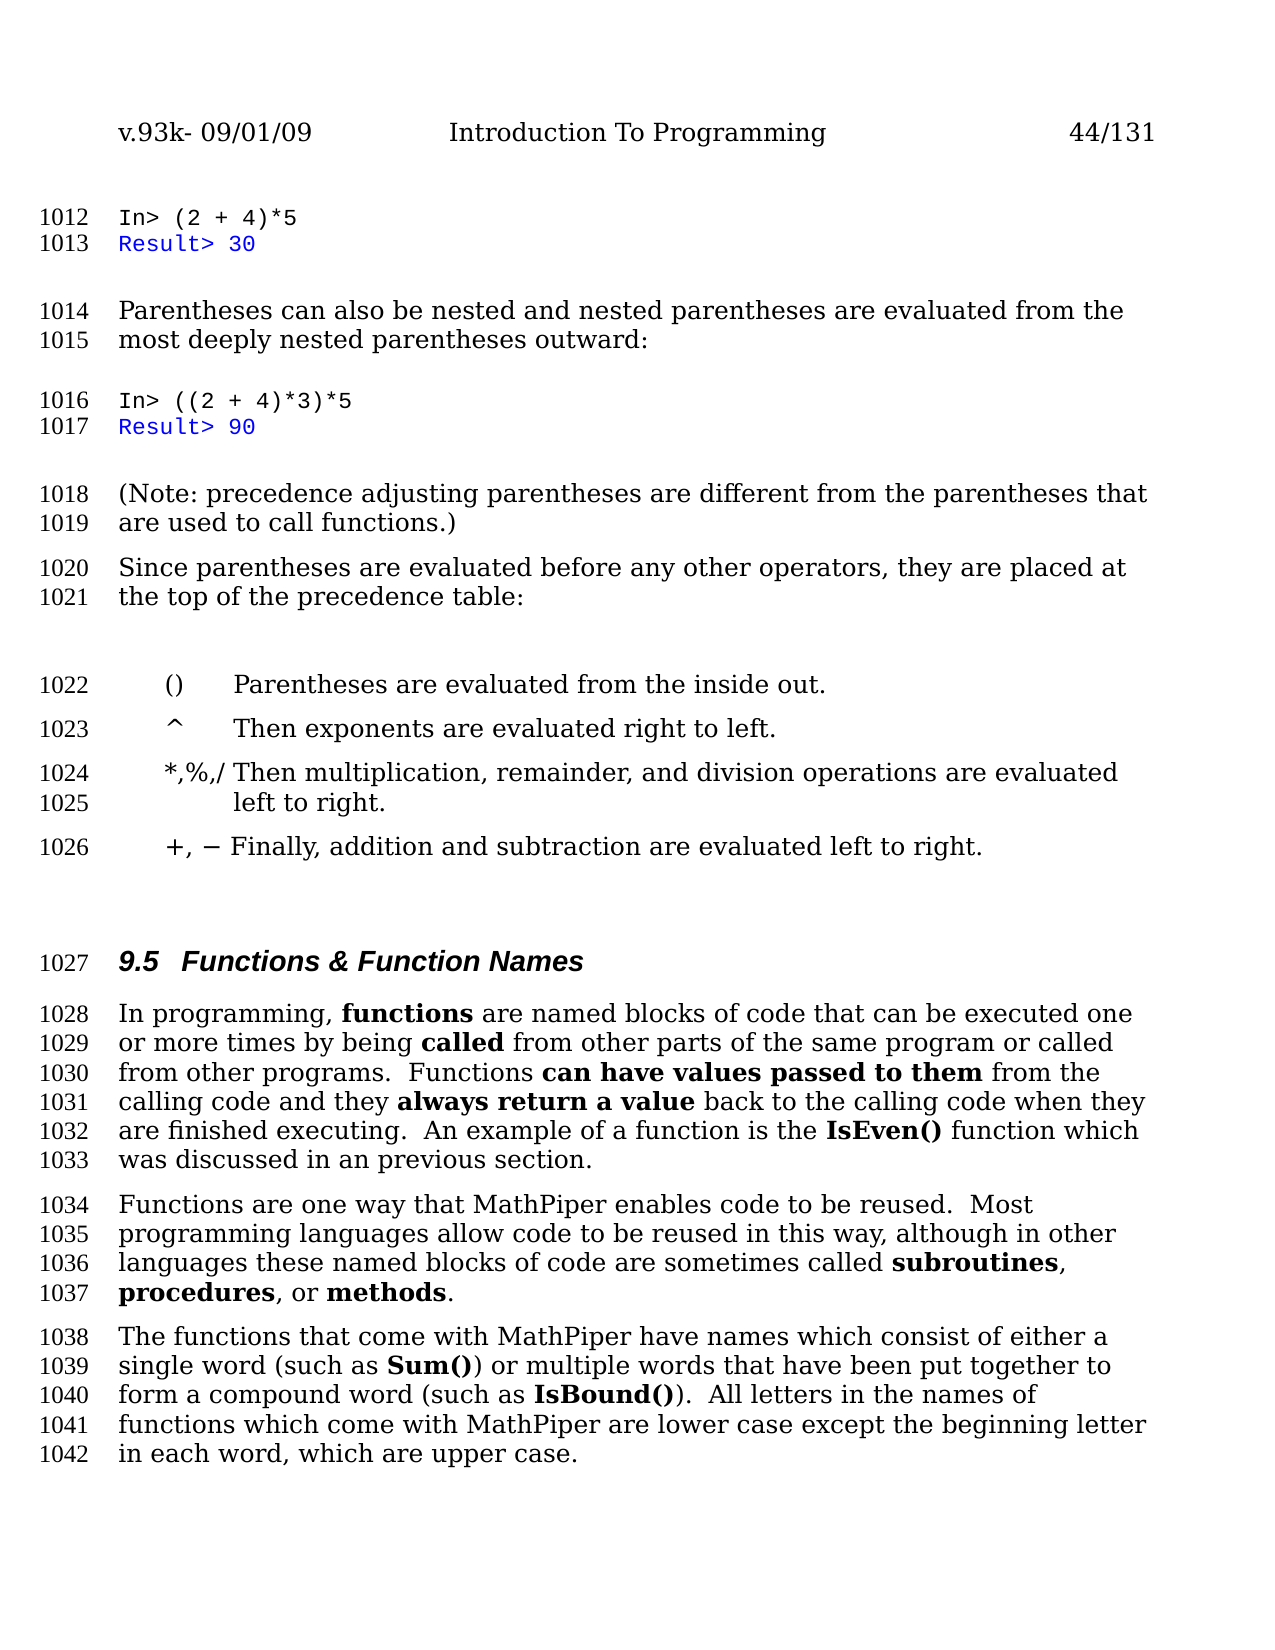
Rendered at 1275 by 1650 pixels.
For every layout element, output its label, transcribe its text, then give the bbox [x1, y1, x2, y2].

text ^ Then exponents are evaluated right to left. [164, 714, 1157, 744]
text In programming, functions are named blocks of code that can be executed one or more times by being called from other parts of the same program or called from other programs. Functions can have values passed to them from the calling code and they always return a value back to the calling code when they are finished executing. An example of a function is the IsEven() function which was discussed in an previous section. [118, 999, 1157, 1175]
text In> ((2 + 4)*3)*5 [118, 389, 1157, 415]
text Functions are one way that MathPiper enables code to be reused. Most programming languages allow code to be reused in this way, although in other languages these named blocks of code are sometimes called subroutines, procedures, or methods. [118, 1190, 1157, 1307]
text In> (2 + 4)*5 [118, 206, 1157, 232]
subtitle Functions & Function Names [118, 944, 1157, 978]
text The functions that come with MathPiper have names which consist of either a single word (such as Sum()) or multiple words that have been put together to form a compound word (such as IsBound()). All letters in the names of functions which come with MathPiper are lower case except the beginning letter in each word, which are upper case. [118, 1322, 1157, 1468]
text +, − Finally, addition and subtraction are evaluated left to right. [164, 832, 1157, 861]
text *,%,/ Then multiplication, remainder, and division operations are evaluated left to right. [164, 759, 1157, 817]
text Result> 30 [118, 232, 1157, 258]
text Parentheses can also be nested and nested parentheses are evaluated from the most deeply nested parentheses outward: [118, 296, 1157, 354]
text Since parentheses are evaluated before any other operators, they are placed at the top of the precedence table: [118, 553, 1157, 611]
text () Parentheses are evaluated from the inside out. [164, 670, 1157, 699]
text Result> 90 [118, 415, 1157, 441]
text (Note: precedence adjusting parentheses are different from the parentheses that are used to call functions.) [118, 479, 1157, 538]
